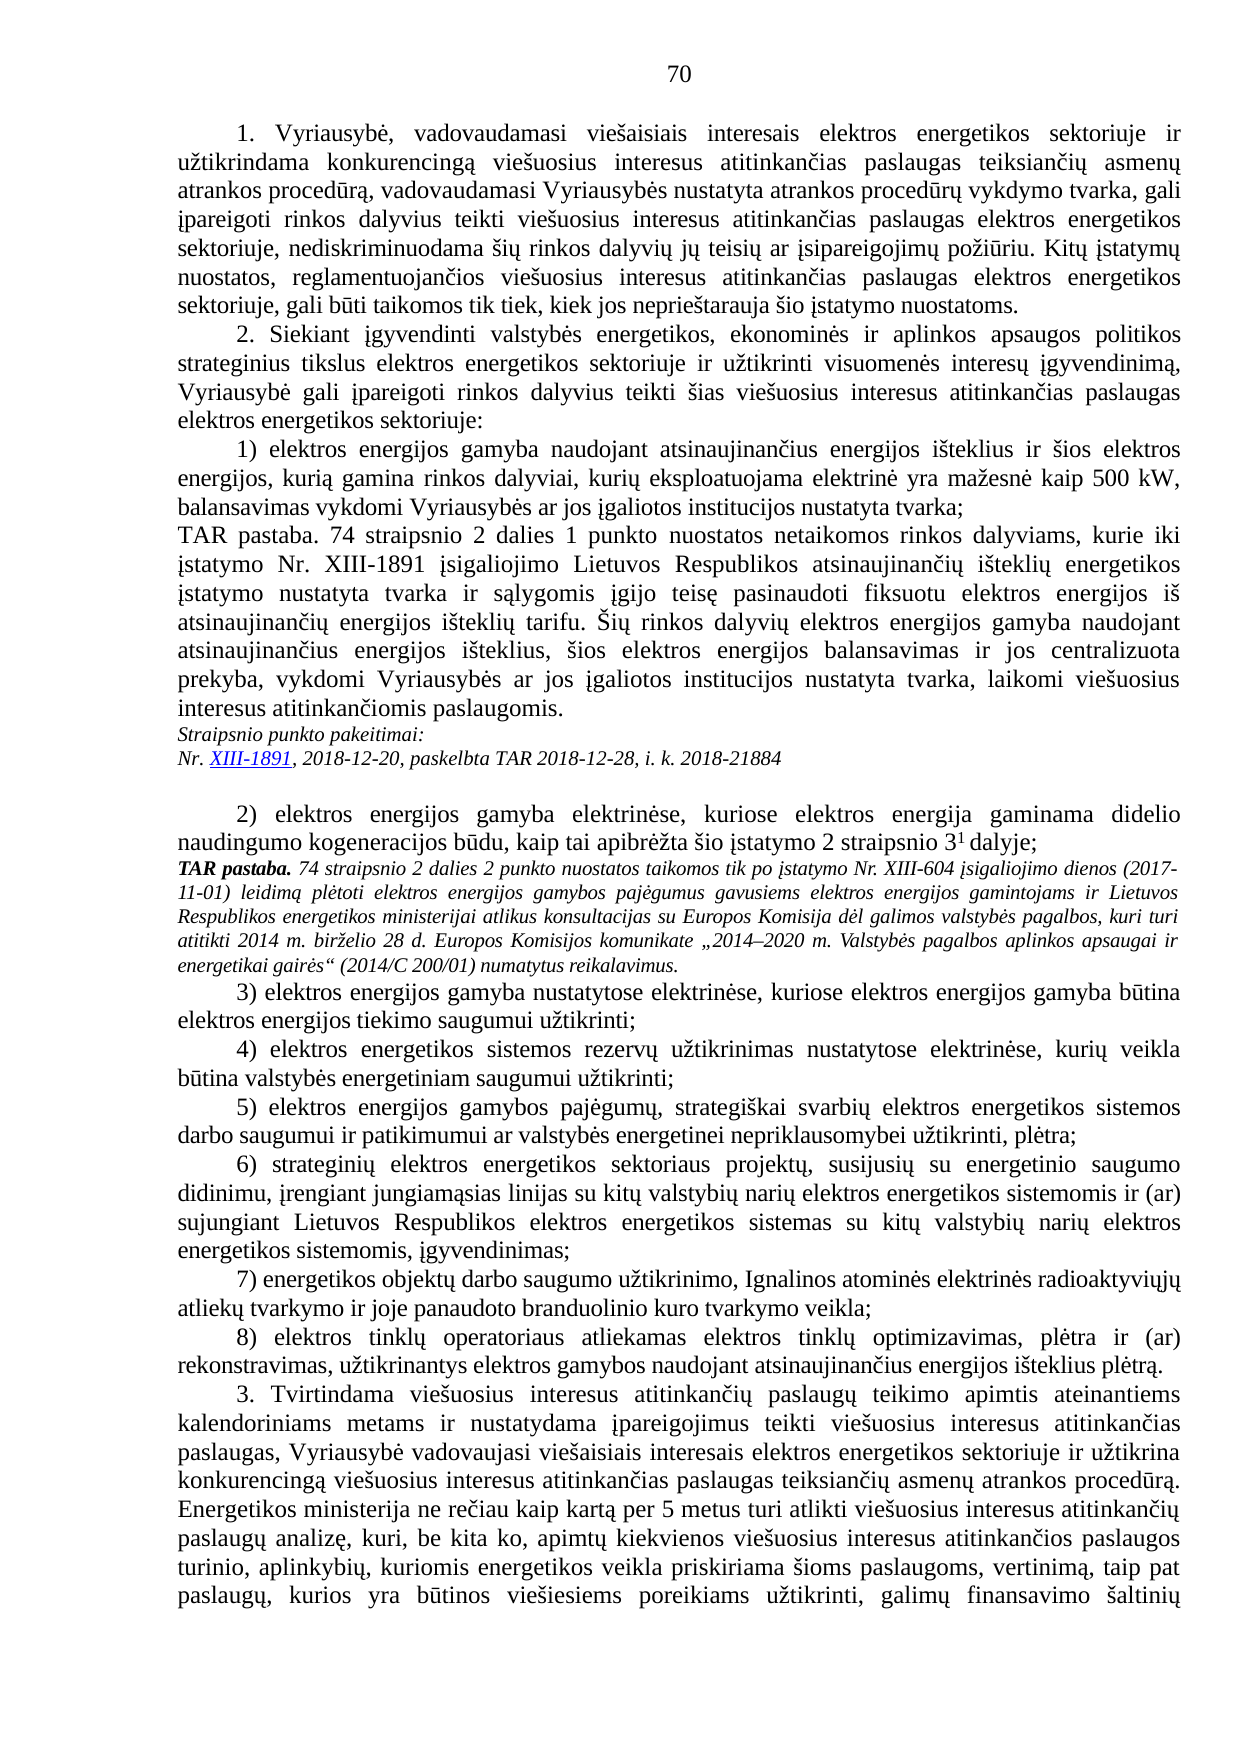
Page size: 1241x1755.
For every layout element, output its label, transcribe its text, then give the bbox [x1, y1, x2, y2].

text 1. Vyriausybė, vadovaudamasi viešaisiais interesais elektros energetikos sektoriuje ir užtikrindama konkurencingą viešuosius interesus atitinkančias paslaugas teiksiančių asmenų atrankos procedūrą, vadovaudamasi Vyriausybės nustatyta atrankos procedūrų vykdymo tvarka, gali įpareigoti rinkos dalyvius teikti viešuosius interesus atitinkančias paslaugas elektros energetikos sektoriuje, nediskriminuodama šių rinkos dalyvių jų teisių ar įsipareigojimų požiūriu. Kitų įstatymų nuostatos, reglamentuojančios viešuosius interesus atitinkančias paslaugas elektros energetikos sektoriuje, gali būti taikomos tik tiek, kiek jos neprieštarauja šio įstatymo nuostatoms. [177, 118, 1181, 319]
text 3. Tvirtindama viešuosius interesus atitinkančių paslaugų teikimo apimtis ateinantiems kalendoriniams metams ir nustatydama įpareigojimus teikti viešuosius interesus atitinkančias paslaugas, Vyriausybė vadovaujasi viešaisiais interesais elektros energetikos sektoriuje ir užtikrina konkurencingą viešuosius interesus atitinkančias paslaugas teiksiančių asmenų atrankos procedūrą. Energetikos ministerija ne rečiau kaip kartą per 5 metus turi atlikti viešuosius interesus atitinkančių paslaugų analizę, kuri, be kita ko, apimtų kiekvienos viešuosius interesus atitinkančios paslaugos turinio, aplinkybių, kuriomis energetikos veikla priskiriama šioms paslaugoms, vertinimą, taip pat paslaugų, kurios yra būtinos viešiesiems poreikiams užtikrinti, galimų finansavimo šaltinių [177, 1379, 1181, 1609]
text TAR pastaba. 74 straipsnio 2 dalies 2 punkto nuostatos taikomos tik po įstatymo Nr. XIII-604 įsigaliojimo dienos (2017-11-01) leidimą plėtoti elektros energijos gamybos pajėgumus gavusiems elektros energijos gamintojams ir Lietuvos Respublikos energetikos ministerijai atlikus konsultacijas su Europos Komisija dėl galimos valstybės pagalbos, kuri turi atitikti 2014 m. birželio 28 d. Europos Komisijos komunikate „2014–2020 m. Valstybės pagalbos aplinkos apsaugai ir energetikai gairės“ (2014/C 200/01) numatytus reikalavimus. [177, 856, 1181, 977]
text 6) strateginių elektros energetikos sektoriaus projektų, susijusių su energetinio saugumo didinimu, įrengiant jungiamąsias linijas su kitų valstybių narių elektros energetikos sistemomis ir (ar) sujungiant Lietuvos Respublikos elektros energetikos sistemas su kitų valstybių narių elektros energetikos sistemomis, įgyvendinimas; [177, 1149, 1181, 1264]
text 2) elektros energijos gamyba elektrinėse, kuriose elektros energija gaminama didelio naudingumo kogeneracijos būdu, kaip tai apibrėžta šio įstatymo 2 straipsnio 31 dalyje; [177, 799, 1181, 856]
text Straipsnio punkto pakeitimai: [177, 722, 1181, 746]
text 1) elektros energijos gamyba naudojant atsinaujinančius energijos išteklius ir šios elektros energijos, kurią gamina rinkos dalyviai, kurių eksploatuojama elektrinė yra mažesnė kaip 500 kW, balansavimas vykdomi Vyriausybės ar jos įgaliotos institucijos nustatyta tvarka; [177, 434, 1181, 521]
text 7) energetikos objektų darbo saugumo užtikrinimo, Ignalinos atominės elektrinės radioaktyviųjų atliekų tvarkymo ir joje panaudoto branduolinio kuro tvarkymo veikla; [177, 1264, 1181, 1322]
text 5) elektros energijos gamybos pajėgumų, strategiškai svarbių elektros energetikos sistemos darbo saugumui ir patikimumui ar valstybės energetinei nepriklausomybei užtikrinti, plėtra; [177, 1092, 1181, 1149]
text 8) elektros tinklų operatoriaus atliekamas elektros tinklų optimizavimas, plėtra ir (ar) rekonstravimas, užtikrinantys elektros gamybos naudojant atsinaujinančius energijos išteklius plėtrą. [177, 1322, 1181, 1379]
text 3) elektros energijos gamyba nustatytose elektrinėse, kuriose elektros energijos gamyba būtina elektros energijos tiekimo saugumui užtikrinti; [177, 977, 1181, 1034]
text TAR pastaba. 74 straipsnio 2 dalies 1 punkto nuostatos netaikomos rinkos dalyviams, kurie iki įstatymo Nr. XIII-1891 įsigaliojimo Lietuvos Respublikos atsinaujinančių išteklių energetikos įstatymo nustatyta tvarka ir sąlygomis įgijo teisę pasinaudoti fiksuotu elektros energijos iš atsinaujinančių energijos išteklių tarifu. Šių rinkos dalyvių elektros energijos gamyba naudojant atsinaujinančius energijos išteklius, šios elektros energijos balansavimas ir jos centralizuota prekyba, vykdomi Vyriausybės ar jos įgaliotos institucijos nustatyta tvarka, laikomi viešuosius interesus atitinkančiomis paslaugomis. [177, 521, 1181, 722]
text Nr. XIII-1891, 2018-12-20, paskelbta TAR 2018-12-28, i. k. 2018-21884 [177, 746, 1181, 770]
text 2. Siekiant įgyvendinti valstybės energetikos, ekonominės ir aplinkos apsaugos politikos strateginius tikslus elektros energetikos sektoriuje ir užtikrinti visuomenės interesų įgyvendinimą, Vyriausybė gali įpareigoti rinkos dalyvius teikti šias viešuosius interesus atitinkančias paslaugas elektros energetikos sektoriuje: [177, 319, 1181, 434]
text 4) elektros energetikos sistemos rezervų užtikrinimas nustatytose elektrinėse, kurių veikla būtina valstybės energetiniam saugumui užtikrinti; [177, 1034, 1181, 1092]
